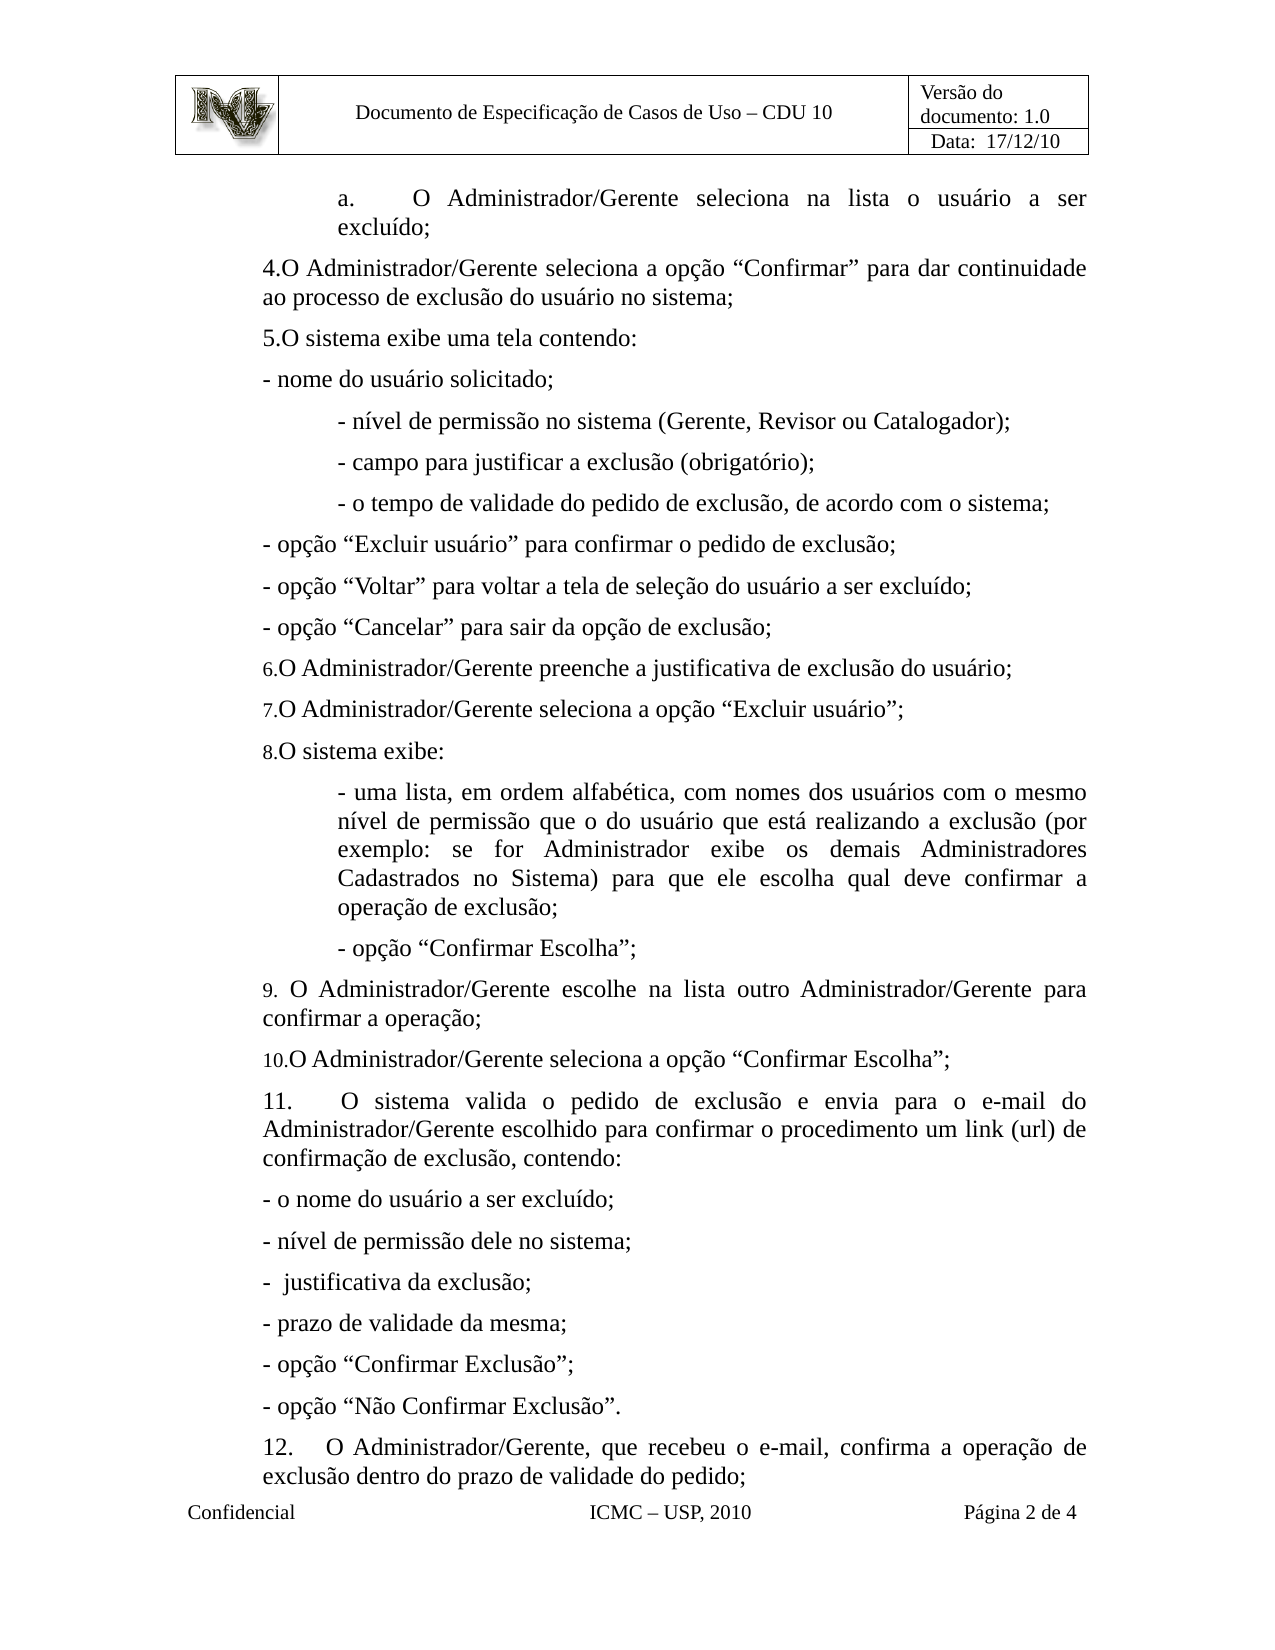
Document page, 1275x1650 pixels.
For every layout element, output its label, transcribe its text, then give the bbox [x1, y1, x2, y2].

list O Administrador/Gerente, que recebeu o e-mail, confirma a operação de exclusão dentro do prazo de validade do pedido; [262, 1432, 1087, 1489]
list O sistema exibe uma tela contendo: [262, 323, 1087, 352]
text - o tempo de validade do pedido de exclusão, de acordo com o sistema; [337, 488, 1087, 517]
text - prazo de validade da mesma; [187, 1308, 1087, 1337]
text - nível de permissão no sistema (Gerente, Revisor ou Catalogador); [337, 406, 1087, 434]
text - justificativa da exclusão; [187, 1267, 1087, 1296]
list O Administrador/Gerente seleciona a opção “Confirmar” para dar continuidade ao processo de exclusão do usuário no sistema; [262, 253, 1087, 311]
text - opção “Não Confirmar Exclusão”. [187, 1391, 1087, 1419]
text - opção “Cancelar” para sair da opção de exclusão; [187, 612, 1087, 641]
text - uma lista, em ordem alfabética, com nomes dos usuários com o mesmo nível de permissão que o do usuário que está realizando a exclusão (por exemplo: se for Administrador exibe os demais Administradores Cadastrados no Sistema) para que ele escolha qual deve confirmar a operação de exclusão; [337, 777, 1087, 921]
list O Administrador/Gerente seleciona a opção “Confirmar Escolha”; [262, 1044, 1087, 1073]
text - o nome do usuário a ser excluído; [187, 1184, 1087, 1213]
text - nome do usuário solicitado; [187, 364, 1087, 393]
text a. O Administrador/Gerente seleciona na lista o usuário a ser excluído; [337, 183, 1087, 241]
list O Administrador/Gerente seleciona a opção “Excluir usuário”; [262, 694, 1087, 723]
text - opção “Excluir usuário” para confirmar o pedido de exclusão; [187, 529, 1087, 558]
list O sistema valida o pedido de exclusão e envia para o e-mail do Administrador/Gerente escolhido para confirmar o procedimento um link (url) de confirmação de exclusão, contendo: [262, 1086, 1087, 1172]
list O sistema exibe: [262, 736, 1087, 764]
text - opção “Confirmar Exclusão”; [187, 1349, 1087, 1378]
list O Administrador/Gerente preenche a justificativa de exclusão do usuário; [262, 653, 1087, 682]
text - nível de permissão dele no sistema; [187, 1226, 1087, 1254]
list O Administrador/Gerente escolhe na lista outro Administrador/Gerente para confirmar a operação; [262, 974, 1087, 1032]
text - campo para justificar a exclusão (obrigatório); [337, 447, 1087, 476]
text - opção “Voltar” para voltar a tela de seleção do usuário a ser excluído; [187, 571, 1087, 599]
text - opção “Confirmar Escolha”; [337, 933, 1087, 962]
